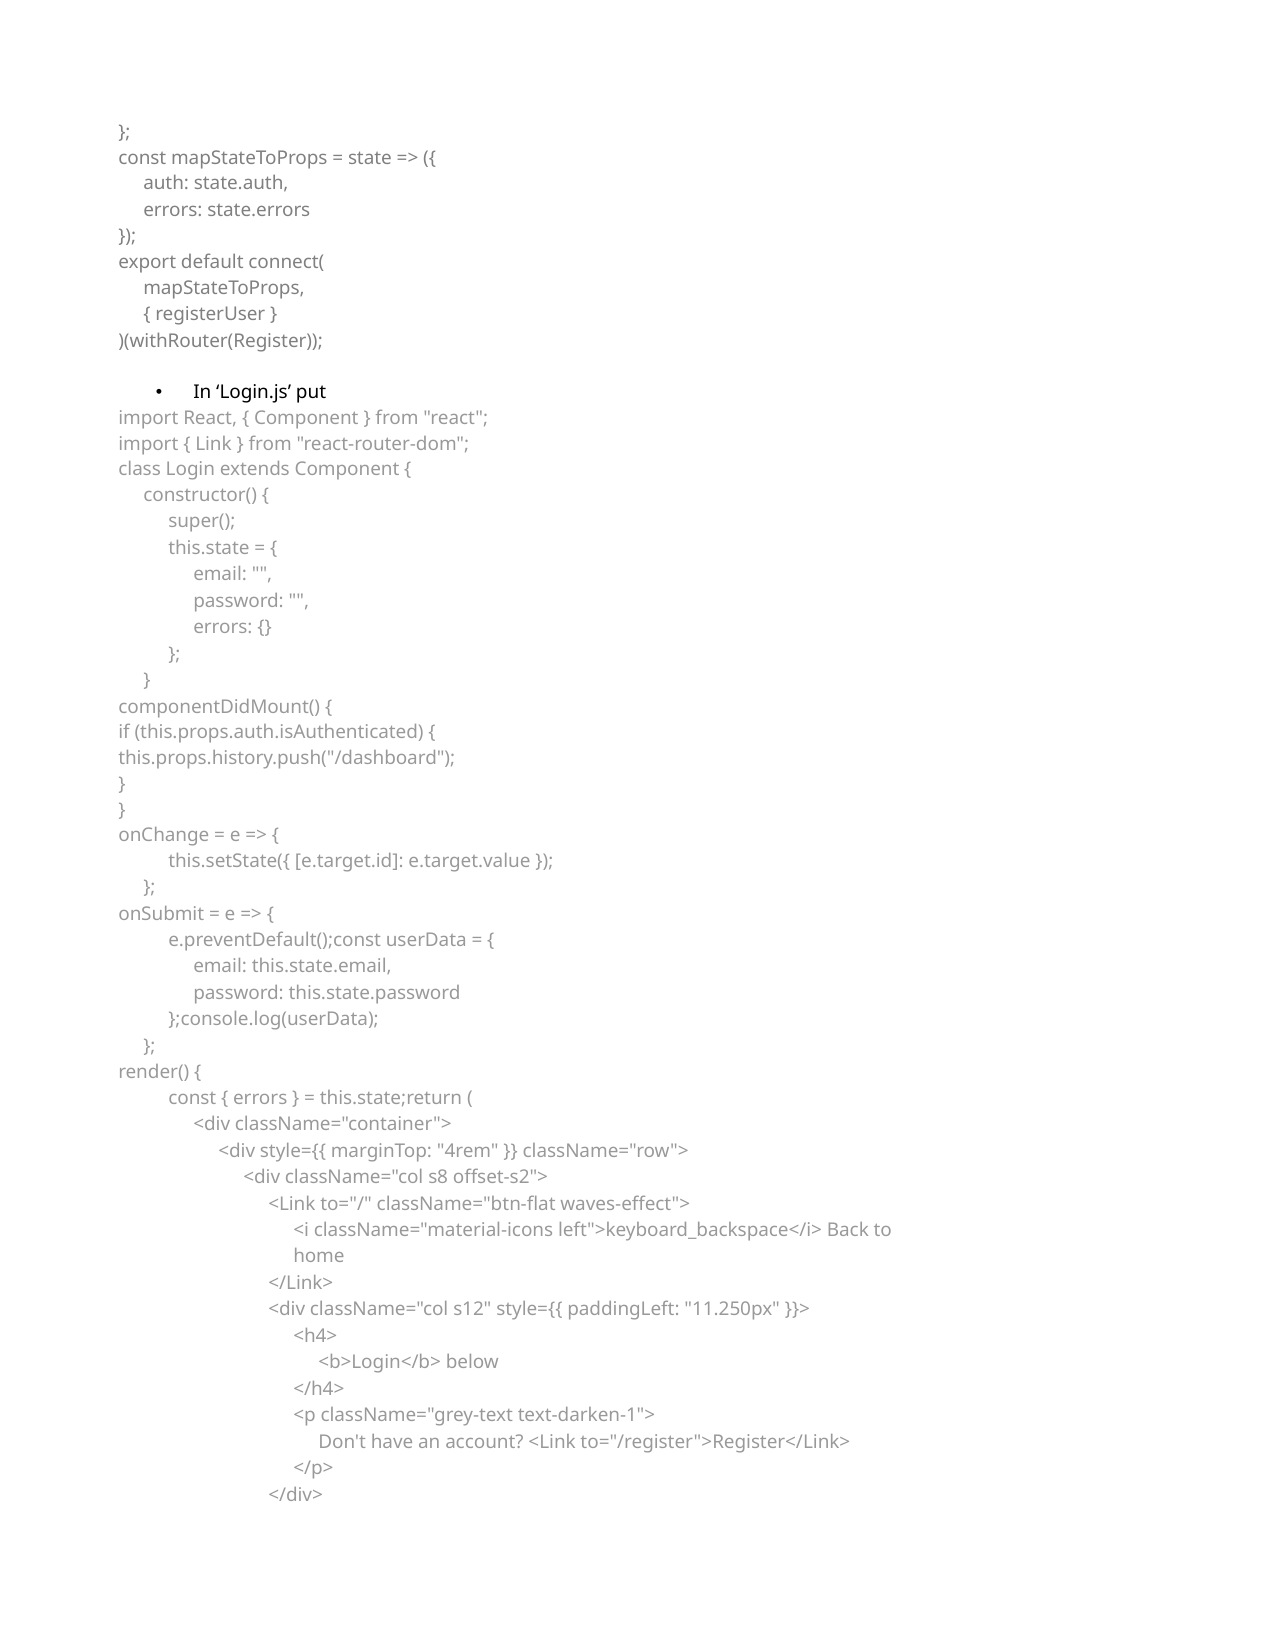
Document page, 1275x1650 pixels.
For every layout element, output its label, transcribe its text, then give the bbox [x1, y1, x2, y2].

text email: this.state.email, [118, 952, 1157, 979]
text )(withRouter(Register)); [118, 327, 1157, 353]
text }; [118, 640, 1157, 666]
text componentDidMount() { if (this.props.auth.isAuthenticated) { this.props.history.push("/dashboard"); } } [118, 693, 1157, 822]
text }; [118, 874, 1157, 900]
text email: "", [118, 561, 1157, 587]
text Don't have an account? <Link to="/register">Register</Link> [118, 1428, 1157, 1454]
text errors: {} [118, 613, 1157, 640]
text e.preventDefault();const userData = { [118, 926, 1157, 952]
text password: this.state.password [118, 979, 1157, 1005]
text constructor() { [118, 481, 1157, 508]
text };console.log(userData); [118, 1005, 1157, 1032]
text class Login extends Component { [118, 456, 1157, 481]
text <h4> [118, 1322, 1157, 1348]
text import React, { Component } from "react"; [118, 404, 1157, 430]
text <p className="grey-text text-darken-1"> [118, 1401, 1157, 1428]
text home [118, 1243, 1157, 1269]
text </Link> [118, 1269, 1157, 1296]
text <b>Login</b> below [118, 1348, 1157, 1375]
text export default connect( [118, 248, 1157, 274]
text <div style={{ marginTop: "4rem" }} className="row"> [118, 1137, 1157, 1163]
text </p> [118, 1454, 1157, 1481]
text render() { [118, 1058, 1157, 1084]
text auth: state.auth, [118, 169, 1157, 196]
text this.setState({ [e.target.id]: e.target.value }); [118, 847, 1157, 874]
text </h4> [118, 1375, 1157, 1401]
text <div className="col s8 offset-s2"> [118, 1163, 1157, 1190]
text </div> [118, 1481, 1157, 1507]
text }; [118, 1032, 1157, 1058]
text const mapStateToProps = state => ({ [118, 144, 1157, 169]
text import { Link } from "react-router-dom"; [118, 430, 1157, 456]
text super(); [118, 508, 1157, 534]
text <Link to="/" className="btn-flat waves-effect"> [118, 1190, 1157, 1216]
text <div className="col s12" style={{ paddingLeft: "11.250px" }}> [118, 1296, 1157, 1322]
text } [118, 666, 1157, 693]
text errors: state.errors [118, 196, 1157, 222]
text <div className="container"> [118, 1110, 1157, 1137]
text password: "", [118, 587, 1157, 613]
list In ‘Login.js’ put [156, 378, 1157, 404]
text const { errors } = this.state;return ( [118, 1084, 1157, 1110]
text mapStateToProps, [118, 274, 1157, 300]
text }); [118, 222, 1157, 248]
text }; [118, 118, 1157, 144]
text onChange = e => { [118, 822, 1157, 847]
text onSubmit = e => { [118, 900, 1157, 926]
text this.state = { [118, 534, 1157, 561]
text <i className="material-icons left">keyboard_backspace</i> Back to [118, 1216, 1157, 1243]
text { registerUser } [118, 300, 1157, 327]
